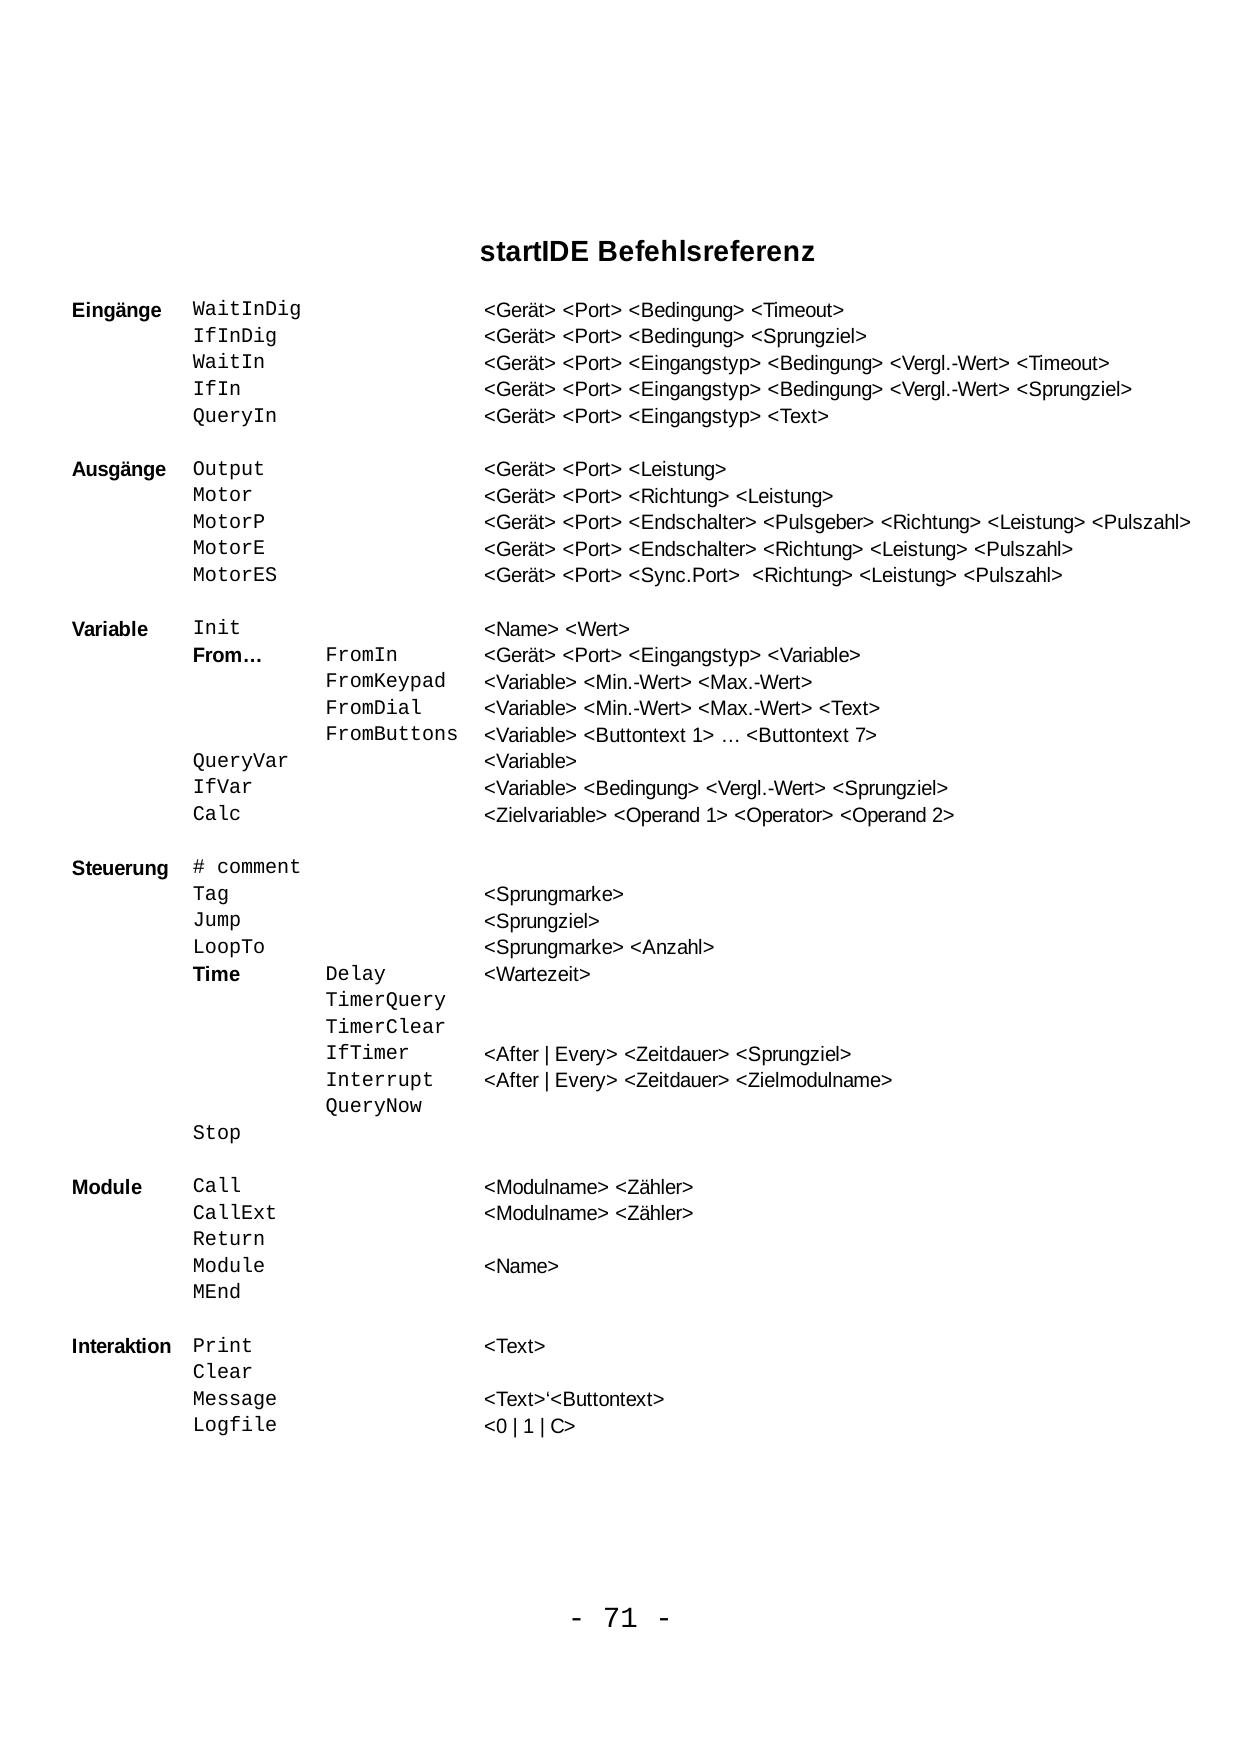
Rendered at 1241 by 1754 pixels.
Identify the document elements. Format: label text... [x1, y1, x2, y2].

text Befehlsreferenz [118, 118, 1122, 156]
